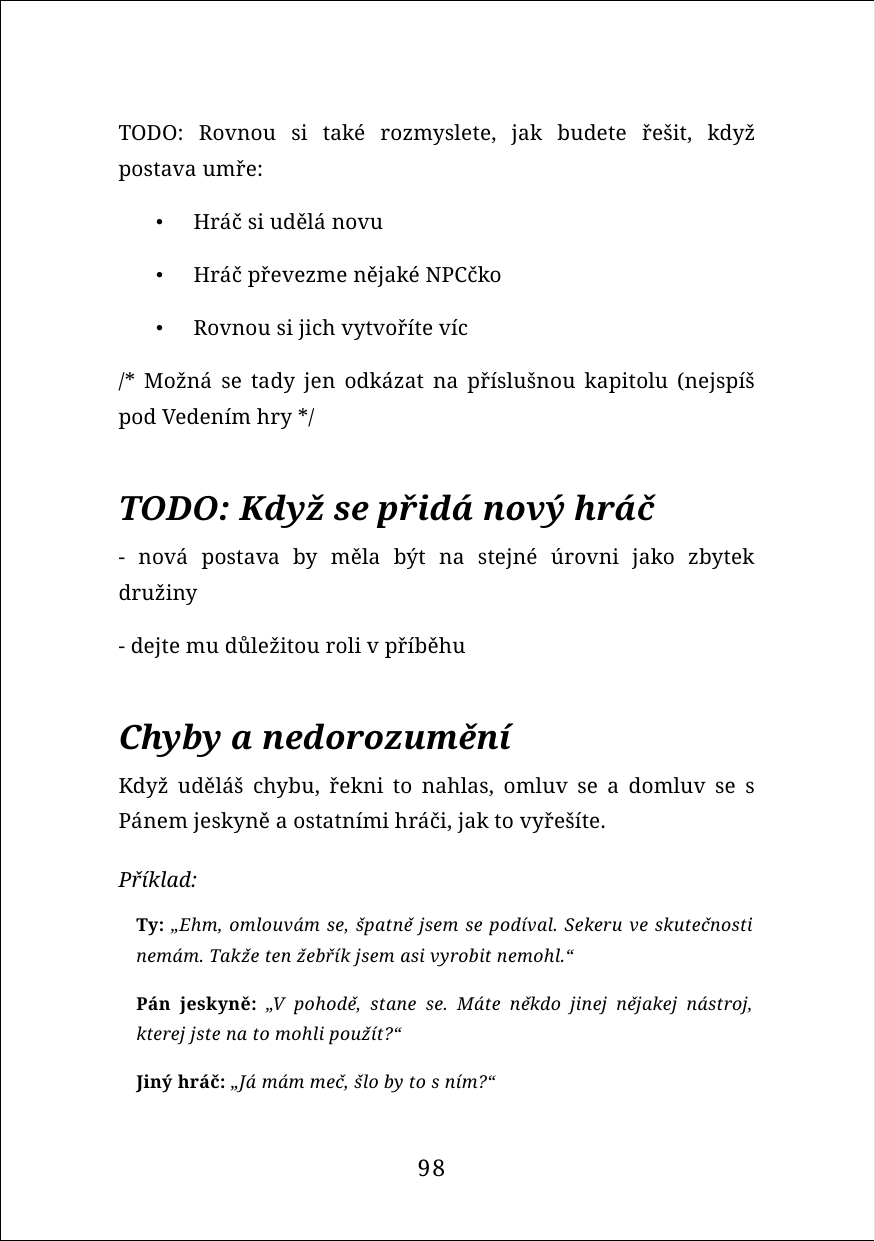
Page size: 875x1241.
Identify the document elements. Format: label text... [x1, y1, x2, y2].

list Rovnou si jich vytvoříte víc [156, 313, 756, 342]
subtitle Chyby a nedorozumění [118, 714, 756, 759]
text Pán jeskyně: „V pohodě, stane se. Máte někdo jinej nějakej nástroj, kterej jste na to mohli použít?“ [136, 991, 756, 1045]
text - dejte mu důležitou roli v příběhu [118, 631, 756, 659]
text Jiný hráč: „Já mám meč, šlo by to s ním?“ [136, 1069, 756, 1093]
subtitle TODO: Když se přidá nový hráč [118, 485, 756, 530]
text Když uděláš chybu, řekni to nahlas, omluv se a domluv se s Pánem jeskyně a ostatními hráči, jak to vyřešíte. [118, 771, 756, 835]
text - nová postava by měla být na stejné úrovni jako zbytek družiny [118, 542, 756, 606]
text /* Možná se tady jen odkázat na příslušnou kapitolu (nejspíš pod Vedením hry */ [118, 367, 756, 431]
list Hráč převezme nějaké NPCčko [156, 260, 756, 289]
list Hráč si udělá novu [156, 207, 756, 235]
text TODO: Rovnou si také rozmyslete, jak budete řešit, když postava umře: [118, 118, 756, 182]
text Ty: „Ehm, omlouvám se, špatně jsem se podíval. Sekeru ve skutečnosti nemám. Takže ten žebřík jsem asi vyrobit nemohl.“ [136, 913, 756, 967]
text Příklad: [118, 866, 756, 894]
